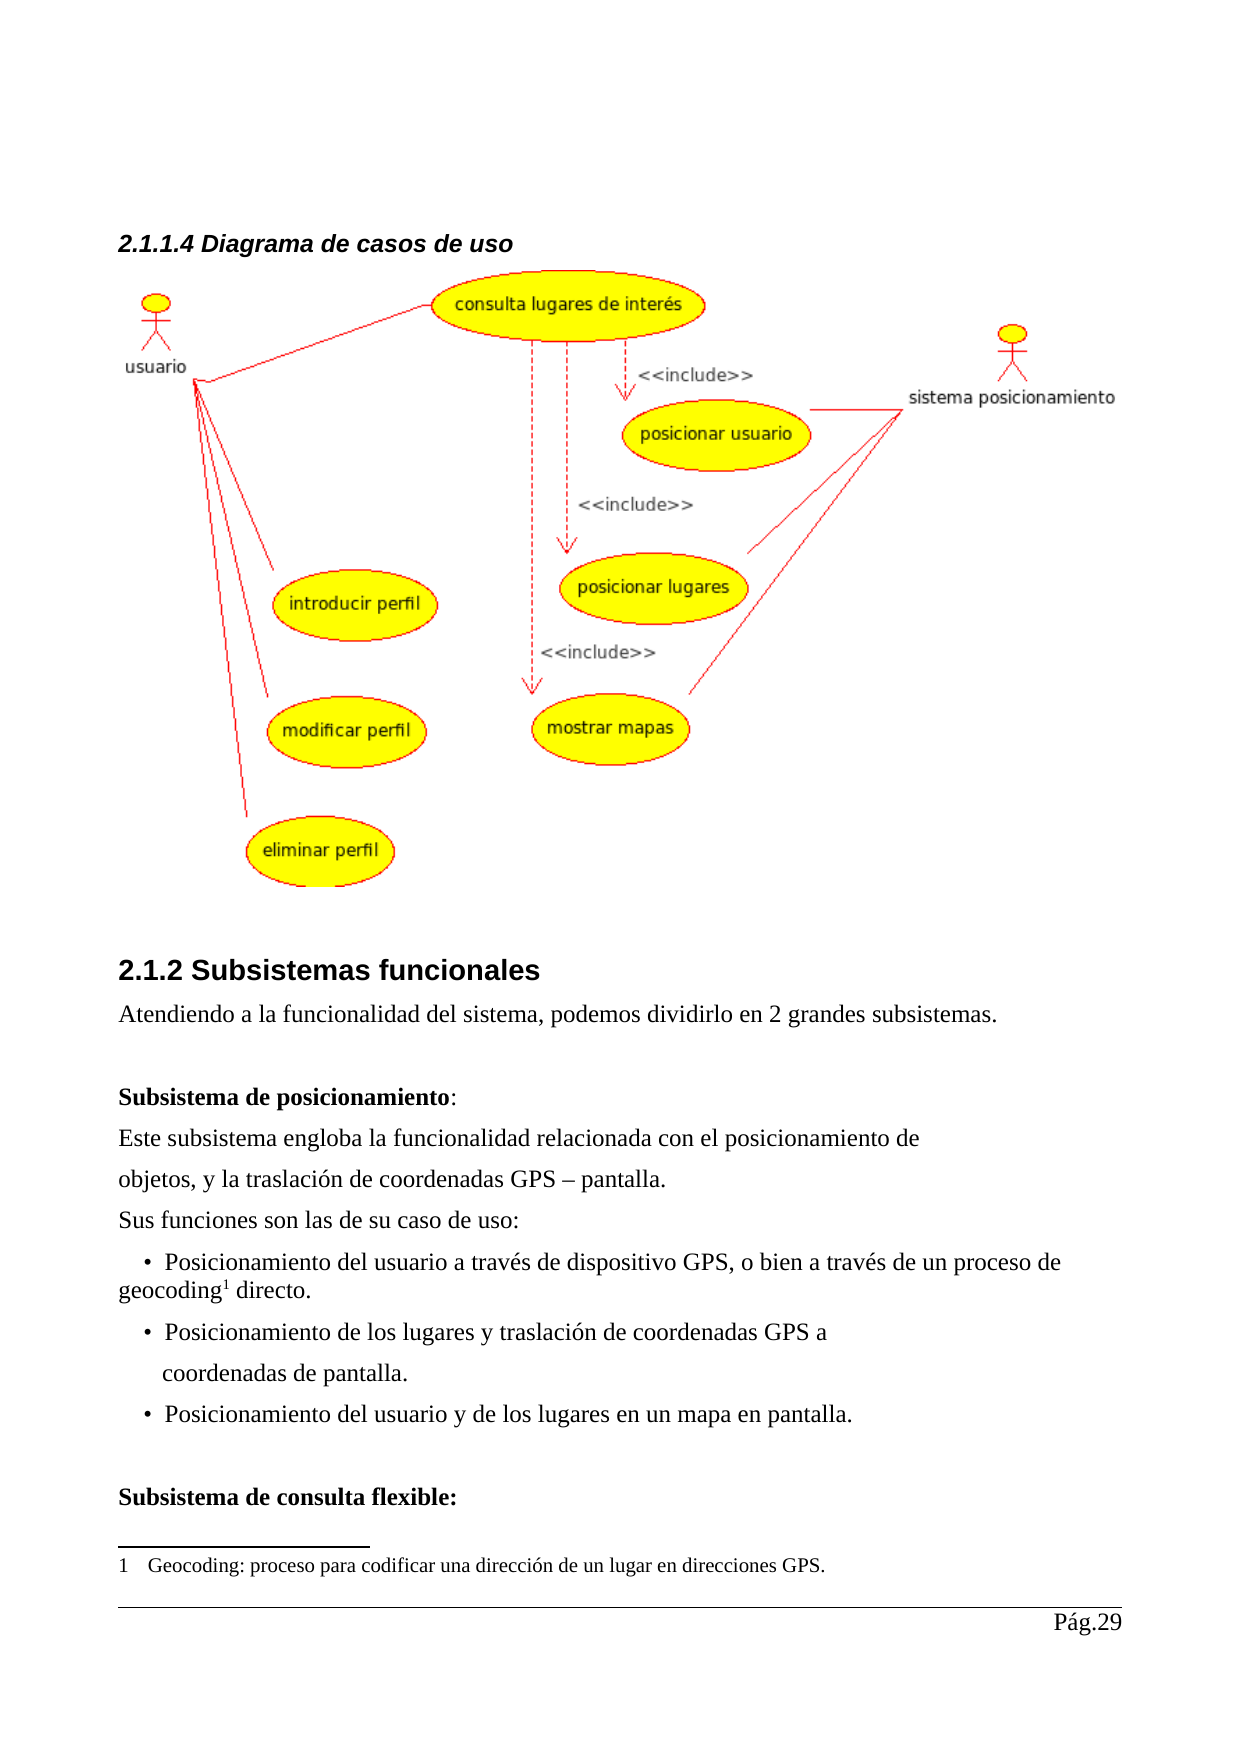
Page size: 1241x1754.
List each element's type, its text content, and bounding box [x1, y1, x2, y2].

text objetos, y la traslación de coordenadas GPS – pantalla. [118, 1164, 1122, 1193]
text coordenadas de pantalla. [118, 1358, 1122, 1387]
text Subsistema de posicionamiento: [118, 1082, 1122, 1111]
picture [118, 270, 1122, 887]
text Este subsistema engloba la funcionalidad relacionada con el posicionamiento de [118, 1123, 1122, 1152]
text • Posicionamiento de los lugares y traslación de coordenadas GPS a [118, 1317, 1122, 1346]
text • Posicionamiento del usuario a través de dispositivo GPS, o bien a través de un proceso de geocoding directo. [118, 1247, 1122, 1304]
text • Posicionamiento del usuario y de los lugares en un mapa en pantalla. [118, 1399, 1122, 1428]
subtitle 2.1.2 Subsistemas funcionales [118, 953, 1122, 987]
text Sus funciones son las de su caso de uso: [118, 1206, 1122, 1234]
text Subsistema de consulta flexible: [118, 1482, 1122, 1511]
subtitle 2.1.1.4 Diagrama de casos de uso [118, 229, 1122, 258]
text Geocoding: proceso para codificar una dirección de un lugar en direcciones GPS. [118, 1553, 1122, 1577]
text Atendiendo a la funcionalidad del sistema, podemos dividirlo en 2 grandes subsistemas. [118, 999, 1122, 1028]
